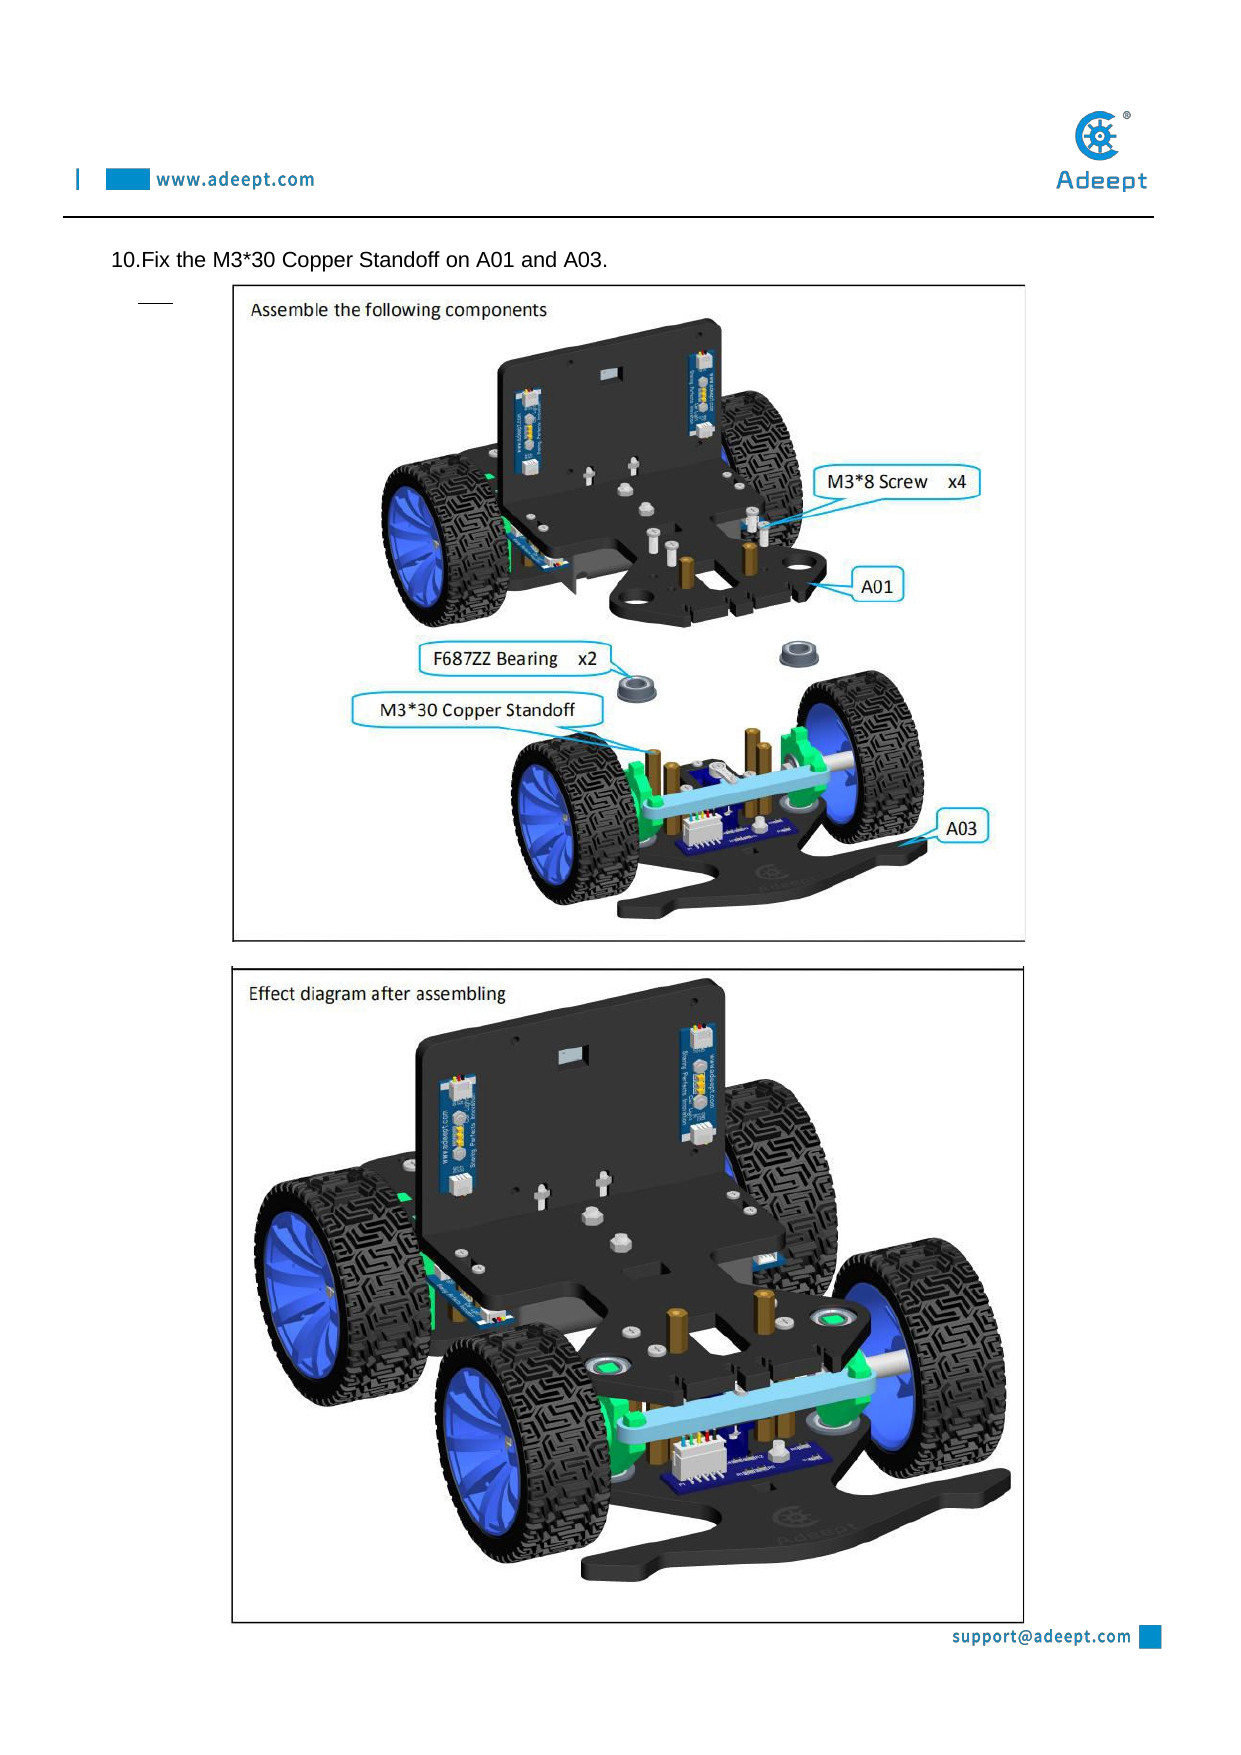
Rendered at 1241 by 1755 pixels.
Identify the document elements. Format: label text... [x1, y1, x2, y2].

list Fix the M3*30 Copper Standoff on A01 and A03. [111, 246, 1178, 272]
